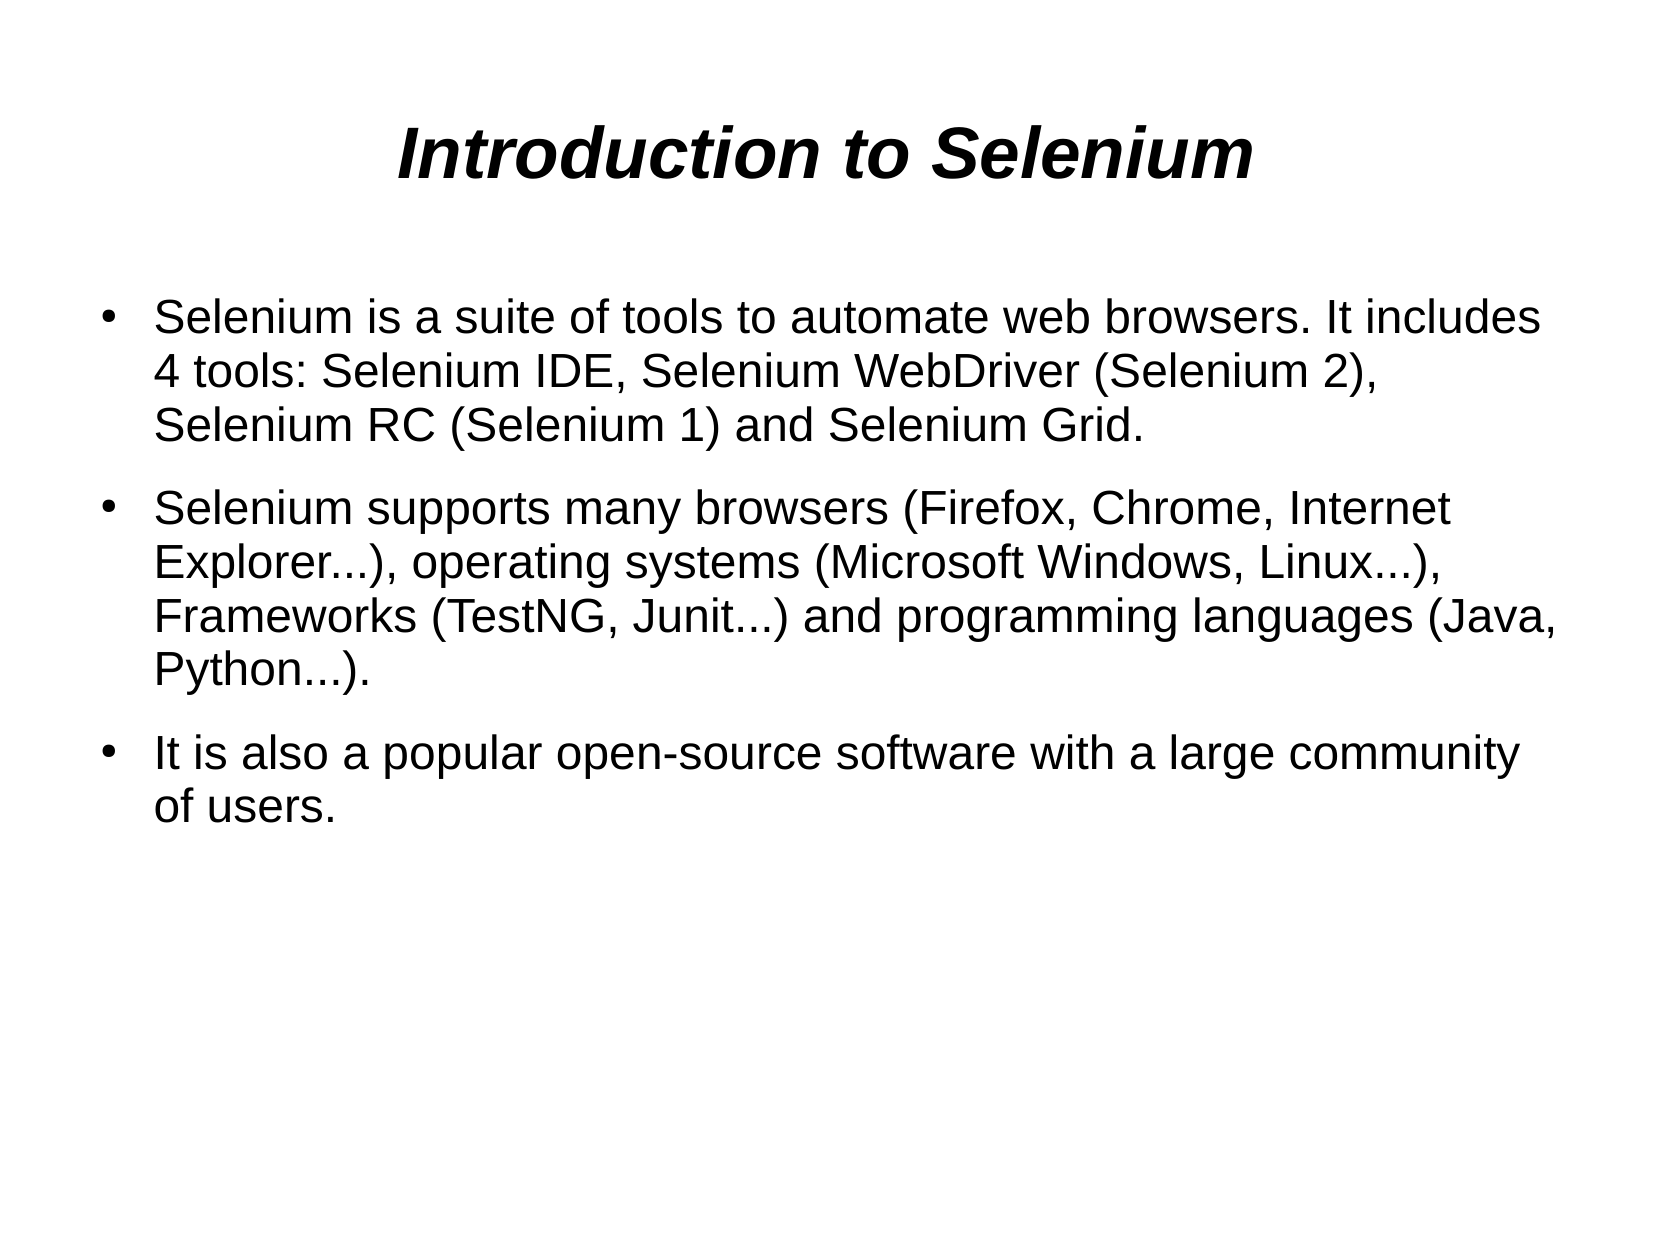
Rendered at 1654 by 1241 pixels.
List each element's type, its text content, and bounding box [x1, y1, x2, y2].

list Selenium is a suite of tools to automate web browsers. It includes 4 tools: Selenium IDE, Selenium WebDriver (Selenium 2), Selenium RC (Selenium 1) and Selenium Grid. Selenium supports many browsers (Firefox, Chrome, Internet Explorer...), operating systems (Microsoft Windows, Linux...), Frameworks (TestNG, Junit...) and programming languages (Java, Python...). It is also a popular open-source software with a large community of users. [82, 290, 1571, 1109]
title Introduction to Selenium [82, 49, 1571, 257]
